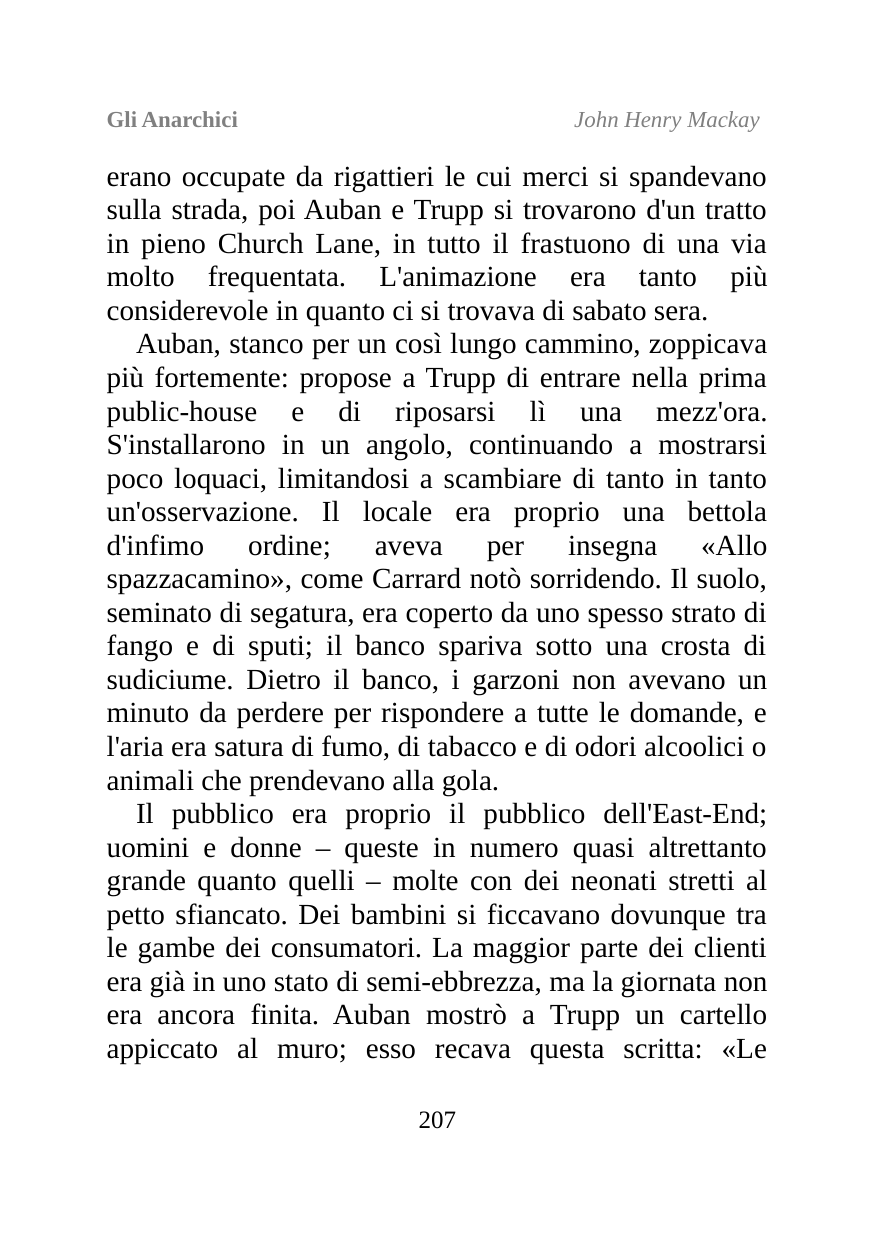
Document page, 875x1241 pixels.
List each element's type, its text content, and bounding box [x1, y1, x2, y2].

text erano occupate da rigattieri le cui merci si spandevano sulla strada, poi Auban e Trupp si trovarono d'un tratto in pieno Church Lane, in tutto il frastuono di una via molto frequentata. L'animazione era tanto più considerevole in quanto ci si trovava di sabato sera. [106, 159, 768, 327]
text Il pubblico era proprio il pubblico dell'East-End; uomini e donne – queste in numero quasi altrettanto grande quanto quelli – molte con dei neonati stretti al petto sfiancato. Dei bambini si ficcavano dovunque tra le gambe dei consumatori. La maggior parte dei clienti era già in uno stato di semi-ebbrezza, ma la giornata non era ancora finita. Auban mostrò a Trupp un cartello appiccato al muro; esso recava questa scritta: «Le [106, 796, 768, 1064]
text Auban, stanco per un così lungo cammino, zoppicava più fortemente: propose a Trupp di entrare nella prima public-house e di riposarsi lì una mezz'ora. S'installarono in un angolo, continuando a mostrarsi poco loquaci, limitandosi a scambiare di tanto in tanto un'osservazione. Il locale era proprio una bettola d'infimo ordine; aveva per insegna «Allo spazzacamino», come Carrard notò sorridendo. Il suolo, seminato di segatura, era coperto da uno spesso strato di fango e di sputi; il banco spariva sotto una crosta di sudiciume. Dietro il banco, i garzoni non avevano un minuto da perdere per rispondere a tutte le domande, e l'aria era satura di fumo, di tabacco e di odori alcoolici o animali che prendevano alla gola. [106, 327, 768, 796]
